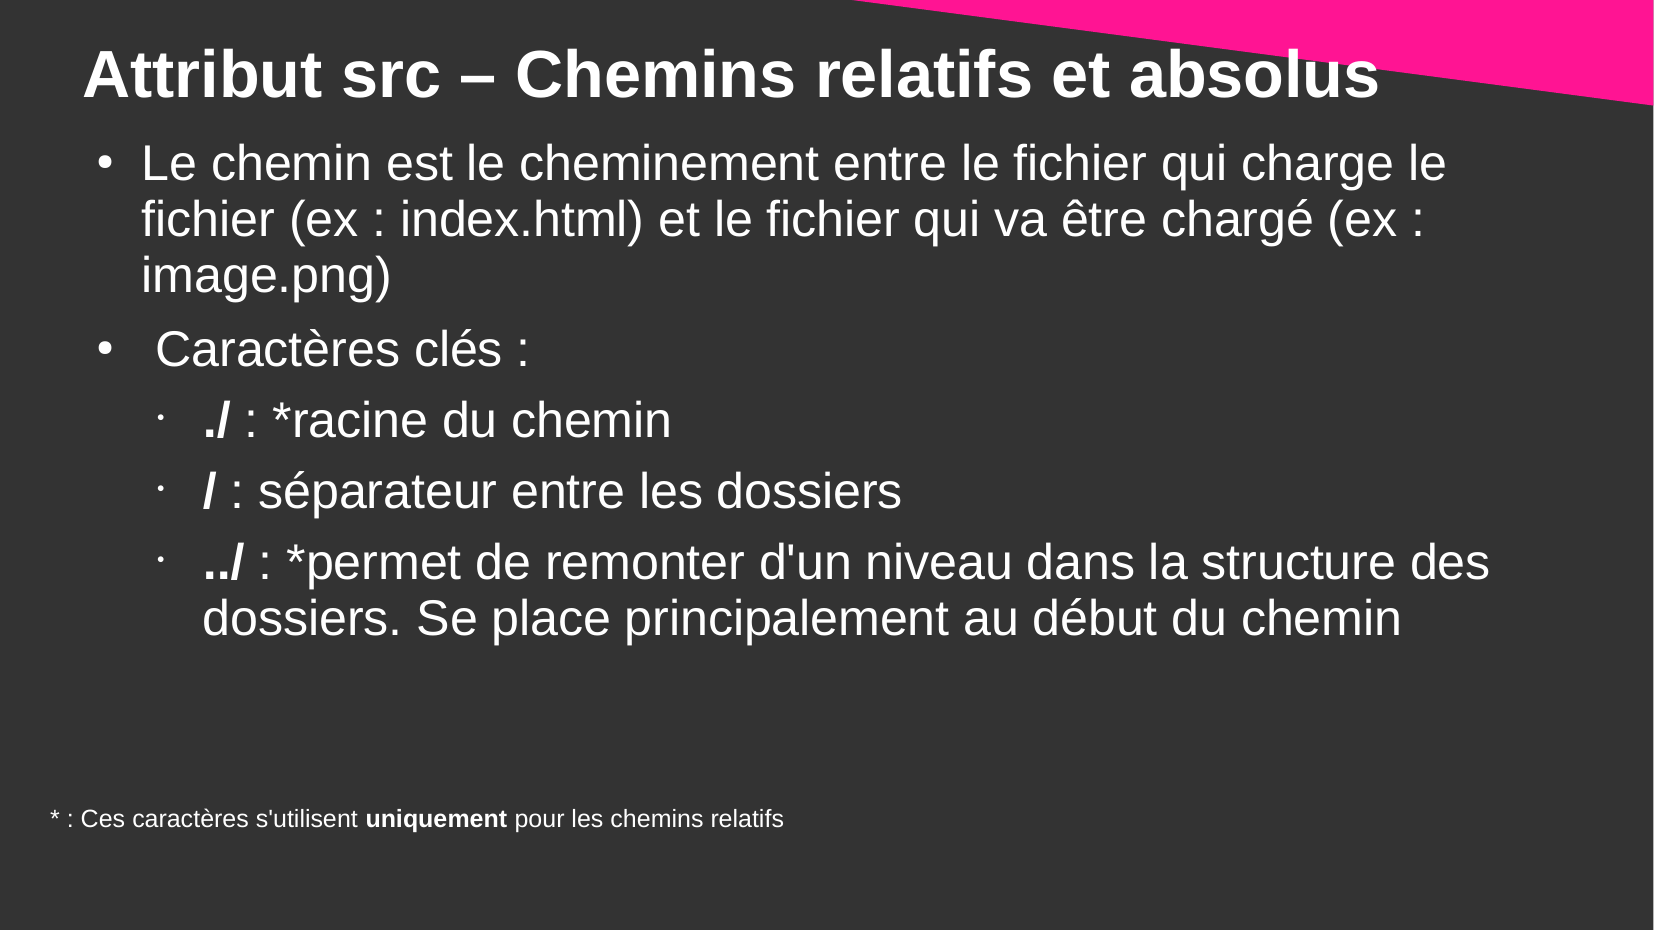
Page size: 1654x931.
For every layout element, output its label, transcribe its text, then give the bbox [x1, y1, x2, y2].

text_box [851, 0, 1654, 106]
text_box * : Ces caractères s'utilisent uniquement pour les chemins relatifs [35, 797, 1654, 931]
title Attribut src – Chemins relatifs et absolus [82, 37, 1571, 122]
list Le chemin est le cheminement entre le fichier qui charge le fichier (ex : index.html) et le fichier qui va être chargé (ex : image.png) Caractères clés : ./ : *racine du chemin / : séparateur entre les dossiers ../ : *permet de remonter d'un niveau dans la structure des dossiers. Se place principalement au début du chemin [80, 135, 1546, 650]
